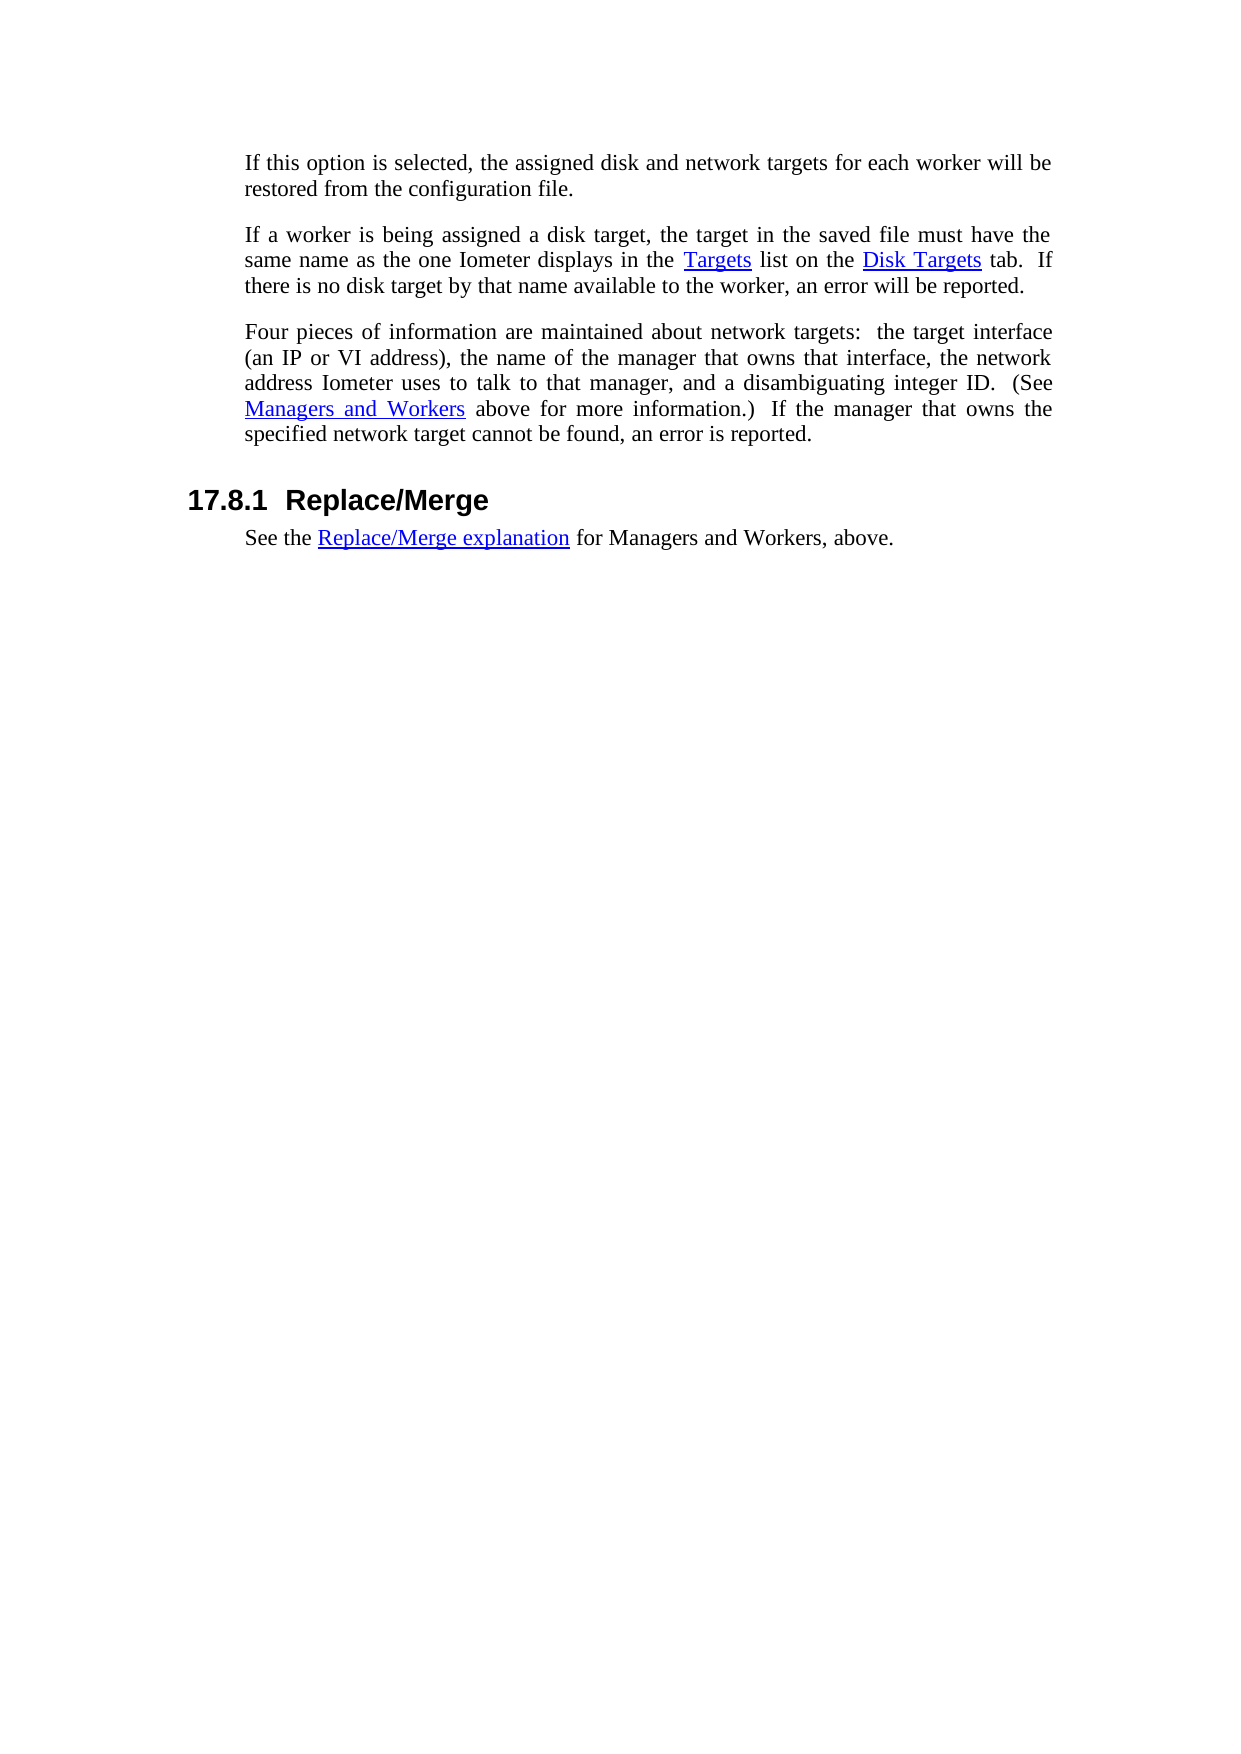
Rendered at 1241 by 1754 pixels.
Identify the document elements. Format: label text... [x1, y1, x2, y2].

text If this option is selected, the assigned disk and network targets for each worker will be restored from the configuration file. [244, 150, 1053, 201]
subtitle 17.8.1 Replace/Merge [187, 484, 1053, 517]
text See the Replace/Merge explanation for Managers and Workers, above. [244, 525, 1053, 551]
text If a worker is being assigned a disk target, the target in the saved file must have the same name as the one Iometer displays in the Targets list on the Disk Targets tab. If there is no disk target by that name available to the worker, an error will be reported. [244, 222, 1053, 298]
text Four pieces of information are maintained about network targets: the target interface (an IP or VI address), the name of the manager that owns that interface, the network address Iometer uses to talk to that manager, and a disambiguating integer ID. (See Managers and Workers above for more information.) If the manager that owns the specified network target cannot be found, an error is reported. [244, 319, 1053, 447]
